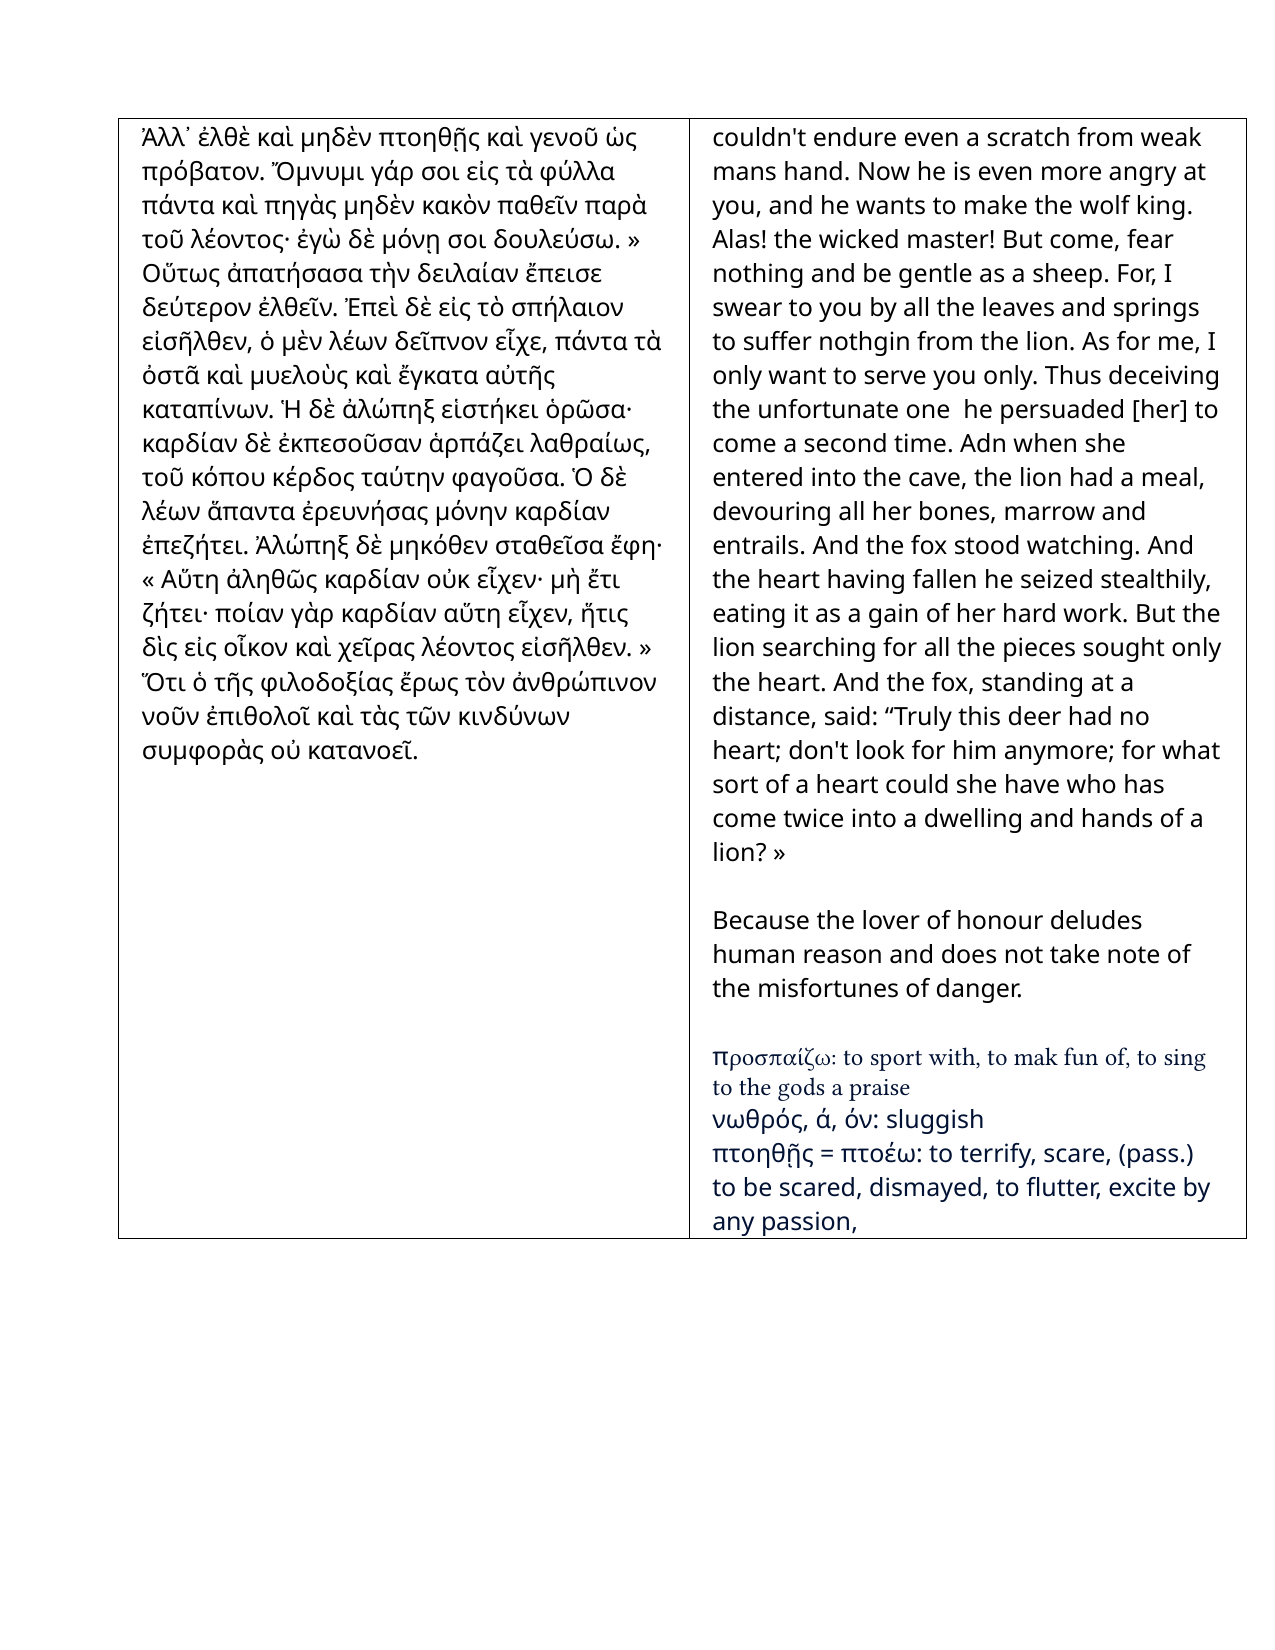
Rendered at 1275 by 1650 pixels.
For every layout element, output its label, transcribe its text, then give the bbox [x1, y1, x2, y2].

table_cell Ἀλλ᾿ ἐλθὲ καὶ μηδὲν πτοηθῇς καὶ γενοῦ ὡς πρόβατον. Ὄμνυμι γάρ σοι εἰς τὰ φύλλα πάντα καὶ πηγὰς μηδὲν κακὸν παθεῖν παρὰ τοῦ λέοντος· ἐγὼ δὲ μόνῃ σοι δουλεύσω. » Οὕτως ἀπατήσασα τὴν δειλαίαν ἔπεισε δεύτερον ἐλθεῖν. Ἐπεὶ δὲ εἰς τὸ σπήλαιον εἰσῆλθεν, ὁ μὲν λέων δεῖπνον εἶχε, πάντα τὰ ὀστᾶ καὶ μυελοὺς καὶ ἔγκατα αὐτῆς καταπίνων. Ἡ δὲ ἀλώπηξ εἱστήκει ὁρῶσα· καρδίαν δὲ ἐκπεσοῦσαν ἁρπάζει λαθραίως, τοῦ κόπου κέρδος ταύτην φαγοῦσα. Ὁ δὲ λέων ἅπαντα ἐρευνήσας μόνην καρδίαν ἐπεζήτει. Ἀλώπηξ δὲ μηκόθεν σταθεῖσα ἔφη· « Αὕτη ἀληθῶς καρδίαν οὐκ εἶχεν· μὴ ἔτι ζήτει· ποίαν γὰρ καρδίαν αὕτη εἶχεν, ἥτις δὶς εἰς οἶκον καὶ χεῖρας λέοντος εἰσῆλθεν. » Ὅτι ὁ τῆς φιλοδοξίας ἔρως τὸν ἀνθρώπινον νοῦν ἐπιθολοῖ καὶ τὰς τῶν κινδύνων συμφορὰς οὐ κατανοεῖ. [119, 119, 689, 1238]
table_cell couldn't endure even a scratch from weak mans hand. Now he is even more angry at you, and he wants to make the wolf king. Alas! the wicked master! But come, fear nothing and be gentle as a sheep. For, I swear to you by all the leaves and springs to suffer nothgin from the lion. As for me, I only want to serve you only. Thus deceiving the unfortunate one he persuaded [her] to come a second time. Adn when she entered into the cave, the lion had a meal, devouring all her bones, marrow and entrails. And the fox stood watching. And the heart having fallen he seized stealthily, eating it as a gain of her hard work. But the lion searching for all the pieces sought only the heart. And the fox, standing at a distance, said: “Truly this deer had no heart; don't look for him anymore; for what sort of a heart could she have who has come twice into a dwelling and hands of a lion? » Because the lover of honour deludes human reason and does not take note of the misfortunes of danger. προσπαίζω: to sport with, to mak fun of, to sing to the gods a praise νωθρός, ά, όν: sluggish πτοηθῇς = πτοέω: to terrify, scare, (pass.) to be scared, dismayed, to flutter, excite by any passion, [690, 119, 1246, 1238]
